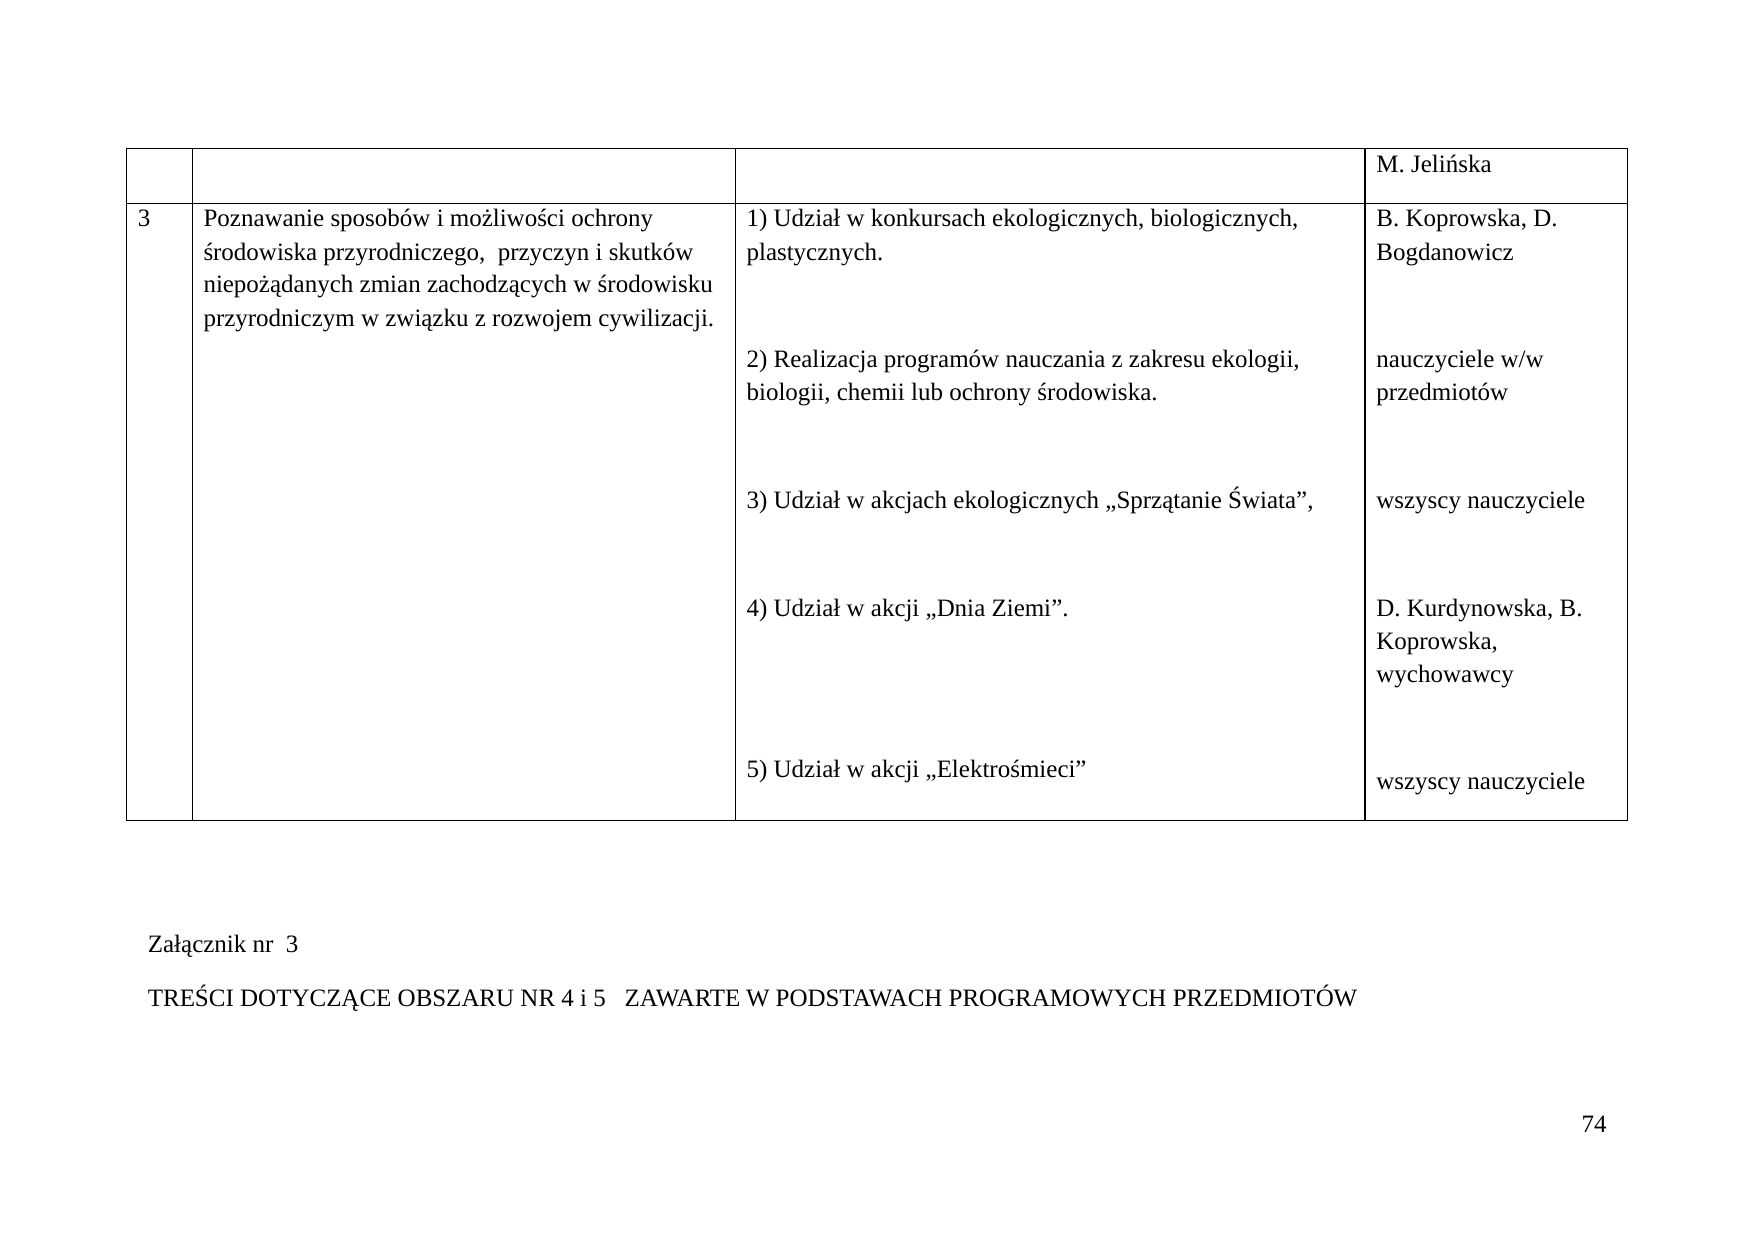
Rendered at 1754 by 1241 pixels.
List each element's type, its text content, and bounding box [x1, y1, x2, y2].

table_cell M. Jelińska [1366, 149, 1627, 202]
text TREŚCI DOTYCZĄCE OBSZARU NR 4 i 5 ZAWARTE W PODSTAWACH PROGRAMOWYCH PRZEDMIOTÓW [148, 983, 1606, 1012]
table_cell [736, 149, 1364, 202]
table_cell [127, 149, 192, 202]
table_cell 1) Udział w konkursach ekologicznych, biologicznych, plastycznych. 2) Realizacja programów nauczania z zakresu ekologii, biologii, chemii lub ochrony środowiska. 3) Udział w akcjach ekologicznych „Sprzątanie Świata”, 4) Udział w akcji „Dnia Ziemi”. 5) Udział w akcji „Elektrośmieci” [736, 204, 1364, 820]
table_cell Poznawanie sposobów i możliwości ochrony środowiska przyrodniczego, przyczyn i skutków niepożądanych zmian zachodzących w środowisku przyrodniczym w związku z rozwojem cywilizacji. [193, 204, 735, 820]
table_cell 3 [127, 204, 192, 820]
table_cell B. Koprowska, D. Bogdanowicz nauczyciele w/w przedmiotów wszyscy nauczyciele D. Kurdynowska, B. Koprowska, wychowawcy wszyscy nauczyciele [1366, 204, 1627, 820]
table_cell [193, 149, 735, 202]
text Załącznik nr 3 [148, 929, 1606, 958]
